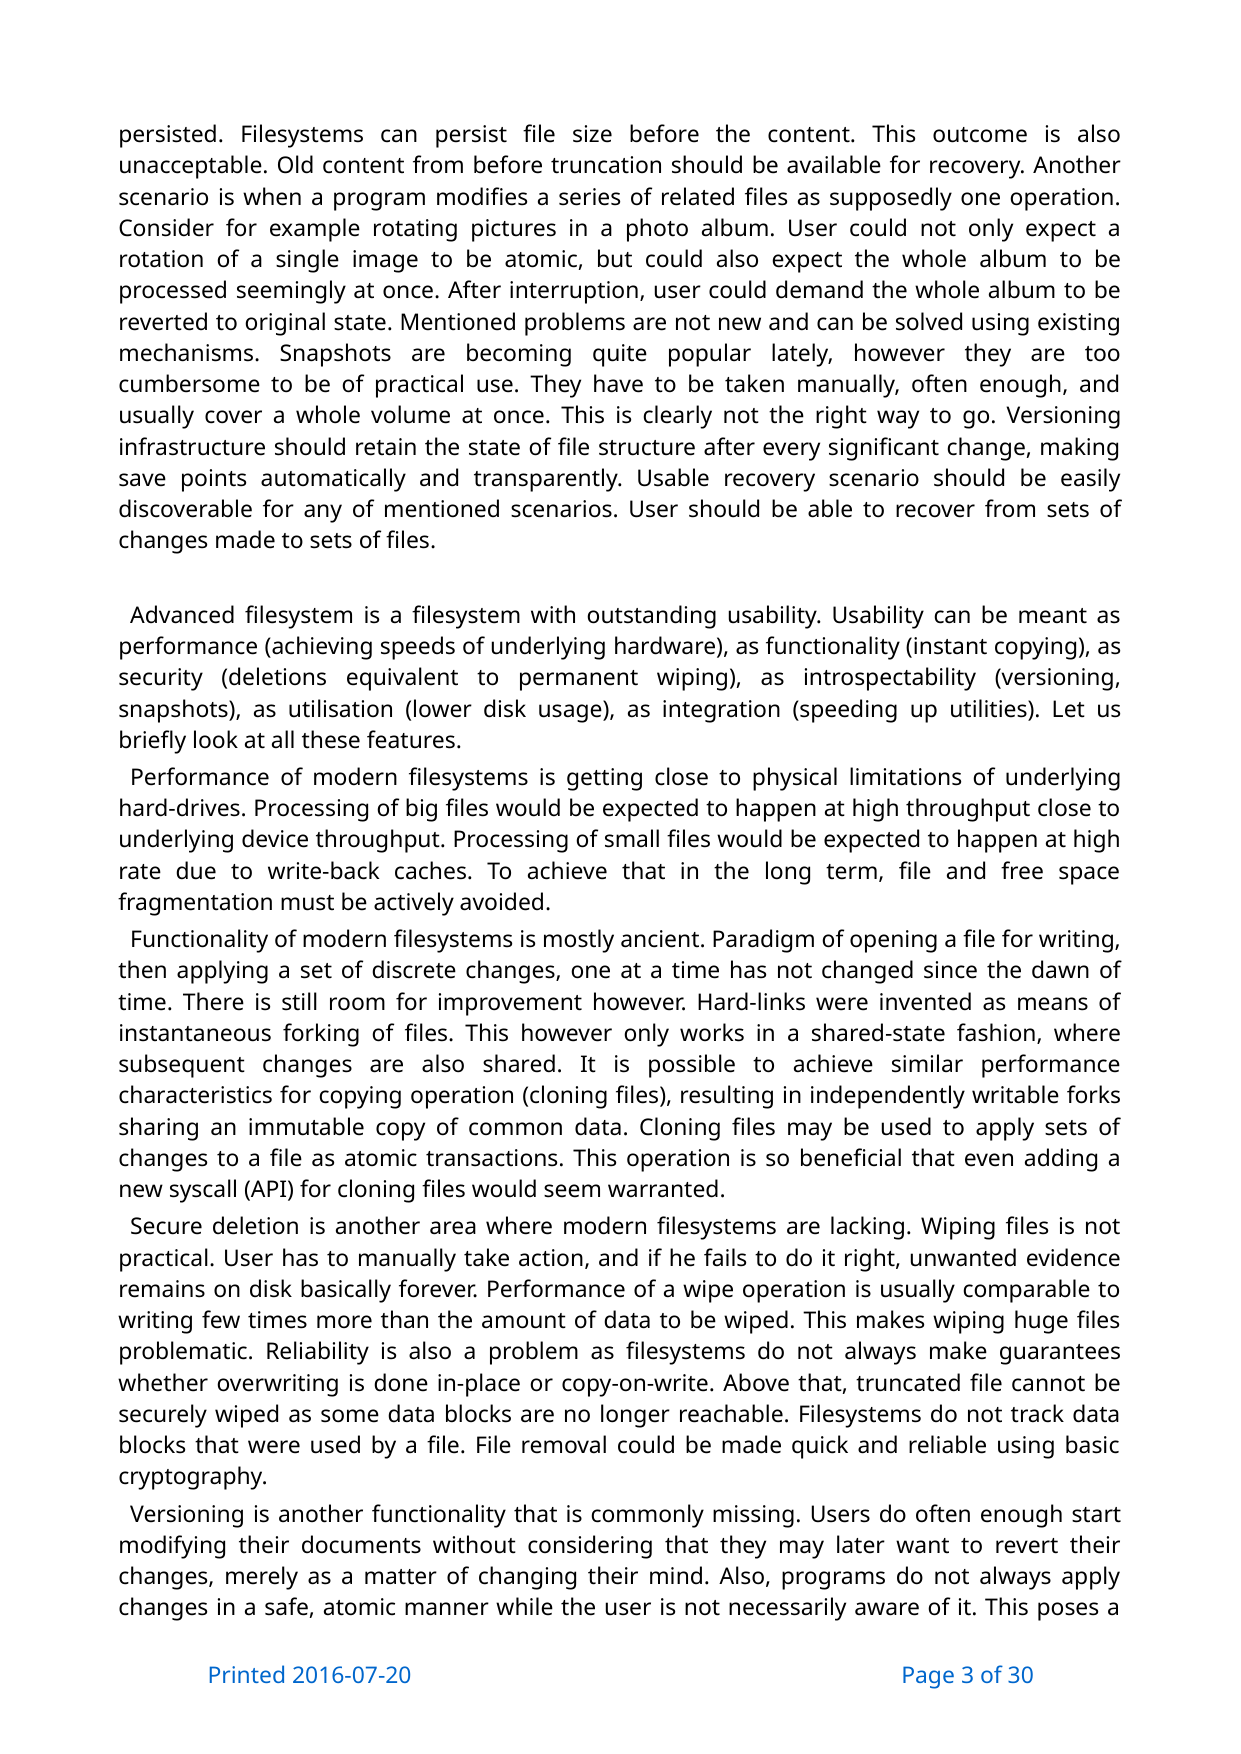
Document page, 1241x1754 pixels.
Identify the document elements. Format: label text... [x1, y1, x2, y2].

text persisted. Filesystems can persist file size before the content. This outcome is also unacceptable. Old content from before truncation should be available for recovery. Another scenario is when a program modifies a series of related files as supposedly one operation. Consider for example rotating pictures in a photo album. User could not only expect a rotation of a single image to be atomic, but could also expect the whole album to be processed seemingly at once. After interruption, user could demand the whole album to be reverted to original state. Mentioned problems are not new and can be solved using existing mechanisms. Snapshots are becoming quite popular lately, however they are too cumbersome to be of practical use. They have to be taken manually, often enough, and usually cover a whole volume at once. This is clearly not the right way to go. Versioning infrastructure should retain the state of file structure after every significant change, making save points automatically and transparently. Usable recovery scenario should be easily discoverable for any of mentioned scenarios. User should be able to recover from sets of changes made to sets of files. [118, 118, 1122, 556]
text Versioning is another functionality that is commonly missing. Users do often enough start modifying their documents without considering that they may later want to revert their changes, merely as a matter of changing their mind. Also, programs do not always apply changes in a safe, atomic manner while the user is not necessarily aware of it. This poses a [118, 1497, 1122, 1622]
text Advanced filesystem is a filesystem with outstanding usability. Usability can be meant as performance (achieving speeds of underlying hardware), as functionality (instant copying), as security (deletions equivalent to permanent wiping), as introspectability (versioning, snapshots), as utilisation (lower disk usage), as integration (speeding up utilities). Let us briefly look at all these features. [118, 599, 1122, 755]
text Secure deletion is another area where modern filesystems are lacking. Wiping files is not practical. User has to manually take action, and if he fails to do it right, unwanted evidence remains on disk basically forever. Performance of a wipe operation is usually comparable to writing few times more than the amount of data to be wiped. This makes wiping huge files problematic. Reliability is also a problem as filesystems do not always make guarantees whether overwriting is done in-place or copy-on-write. Above that, truncated file cannot be securely wiped as some data blocks are no longer reachable. Filesystems do not track data blocks that were used by a file. File removal could be made quick and reliable using basic cryptography. [118, 1210, 1122, 1492]
text Performance of modern filesystems is getting close to physical limitations of underlying hard-drives. Processing of big files would be expected to happen at high throughput close to underlying device throughput. Processing of small files would be expected to happen at high rate due to write-back caches. To achieve that in the long term, file and free space fragmentation must be actively avoided. [118, 761, 1122, 917]
text Functionality of modern filesystems is mostly ancient. Paradigm of opening a file for writing, then applying a set of discrete changes, one at a time has not changed since the dawn of time. There is still room for improvement however. Hard-links were invented as means of instantaneous forking of files. This however only works in a shared-state fashion, where subsequent changes are also shared. It is possible to achieve similar performance characteristics for copying operation (cloning files), resulting in independently writable forks sharing an immutable copy of common data. Cloning files may be used to apply sets of changes to a file as atomic transactions. This operation is so beneficial that even adding a new syscall (API) for cloning files would seem warranted. [118, 923, 1122, 1204]
